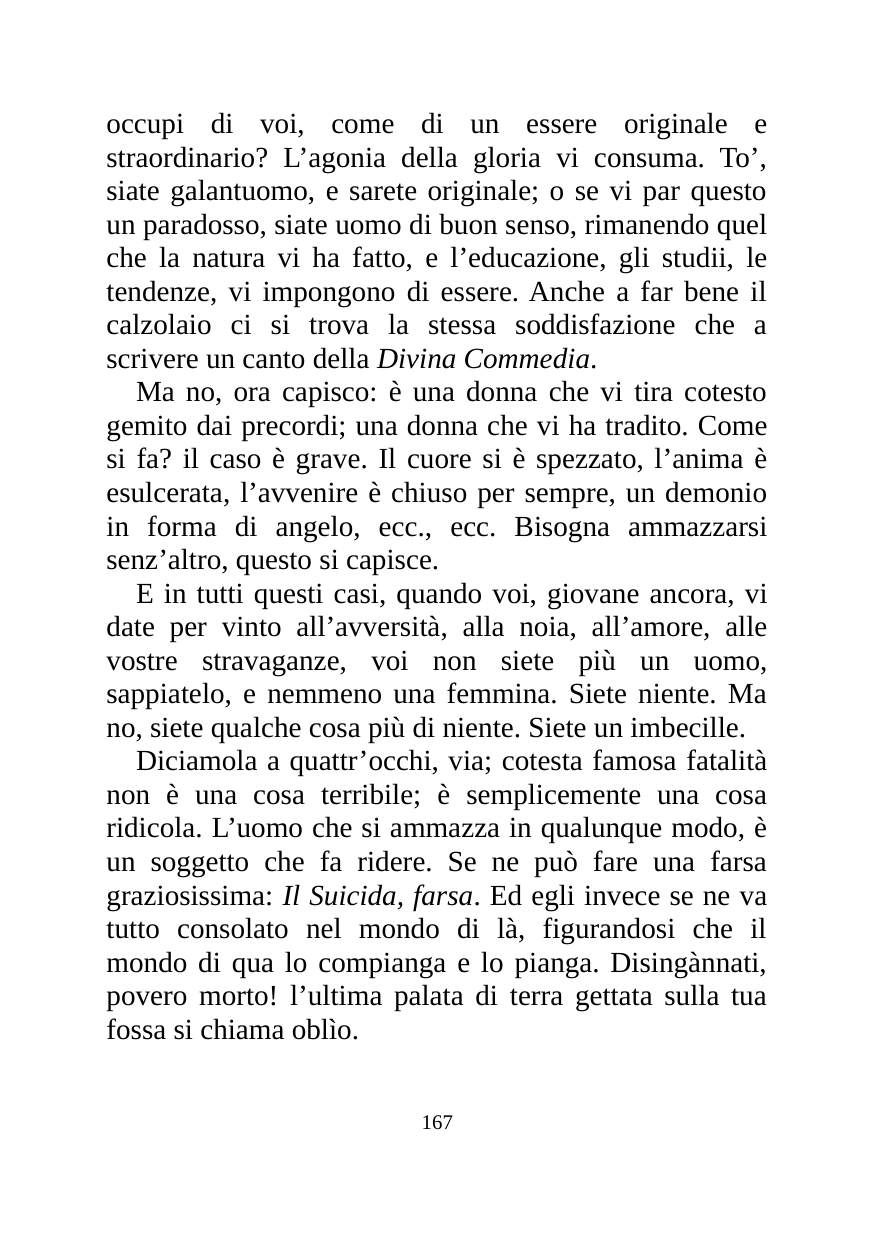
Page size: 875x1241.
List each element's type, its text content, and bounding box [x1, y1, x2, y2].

text occupi di voi, come di un essere originale e straordinario? L’agonia della gloria vi consuma. To’, siate galantuomo, e sarete originale; o se vi par questo un paradosso, siate uomo di buon senso, rimanendo quel che la natura vi ha fatto, e l’educazione, gli studii, le tendenze, vi impongono di essere. Anche a far bene il calzolaio ci si trova la stessa soddisfazione che a scrivere un canto della Divina Commedia. [106, 106, 768, 374]
text Ma no, ora capisco: è una donna che vi tira cotesto gemito dai precordi; una donna che vi ha tradito. Come si fa? il caso è grave. Il cuore si è spezzato, l’anima è esulcerata, l’avvenire è chiuso per sempre, un demonio in forma di angelo, ecc., ecc. Bisogna ammazzarsi senz’altro, questo si capisce. [106, 374, 768, 576]
text Diciamola a quattr’occhi, via; cotesta famosa fatalità non è una cosa terribile; è semplicemente una cosa ridicola. L’uomo che si ammazza in qualunque modo, è un soggetto che fa ridere. Se ne può fare una farsa graziosissima: Il Suicida, farsa. Ed egli invece se ne va tutto consolato nel mondo di là, figurandosi che il mondo di qua lo compianga e lo pianga. Disingànnati, povero morto! l’ultima palata di terra gettata sulla tua fossa si chiama oblìo. [106, 743, 768, 1045]
text E in tutti questi casi, quando voi, giovane ancora, vi date per vinto all’avversità, alla noia, all’amore, alle vostre stravaganze, voi non siete più un uomo, sappiatelo, e nemmeno una femmina. Siete niente. Ma no, siete qualche cosa più di niente. Siete un imbecille. [106, 576, 768, 743]
